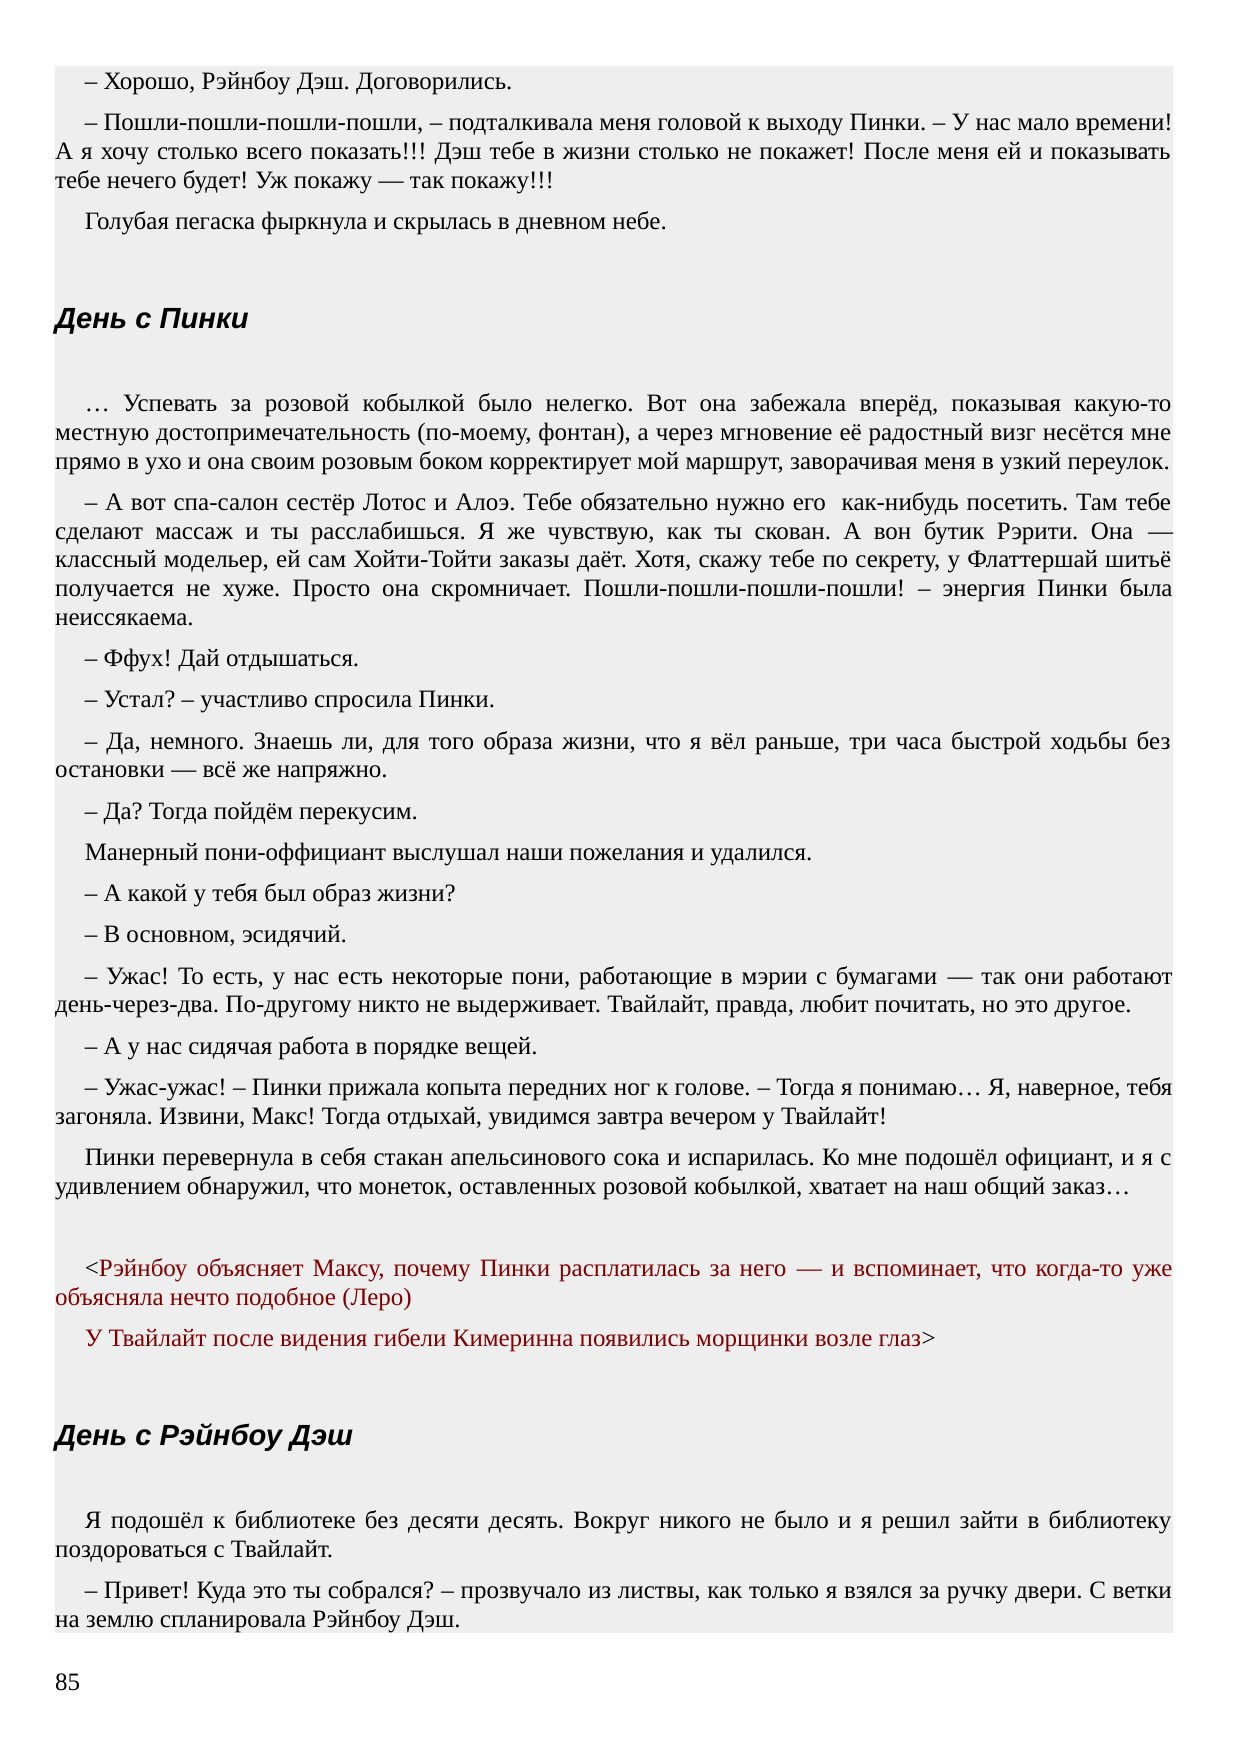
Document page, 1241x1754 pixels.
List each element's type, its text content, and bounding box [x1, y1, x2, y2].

text Голубая пегаска фыркнула и скрылась в дневном небе. [55, 206, 1173, 235]
text – Устал? – участливо спросила Пинки. [55, 684, 1173, 713]
text – А какой у тебя был образ жизни? [55, 878, 1173, 907]
text – Хорошо, Рэйнбоу Дэш. Договорились. [55, 66, 1173, 95]
text – Да, немного. Знаешь ли, для того образа жизни, что я вёл раньше, три часа быстрой ходьбы без остановки — всё же напряжно. [55, 726, 1173, 783]
text – Ужас-ужас! – Пинки прижала копыта передних ног к голове. – Тогда я понимаю… Я, наверное, тебя загоняла. Извини, Макс! Тогда отдыхай, увидимся завтра вечером у Твайлайт! [55, 1072, 1173, 1129]
text – Ффух! Дай отдышаться. [55, 643, 1173, 672]
text … Успевать за розовой кобылкой было нелегко. Вот она забежала вперёд, показывая какую-то местную достопримечательность (по-моему, фонтан), а через мгновение её радостный визг несётся мне прямо в ухо и она своим розовым боком корректирует мой маршрут, заворачивая меня в узкий переулок. [55, 388, 1173, 474]
text Манерный пони-оффициант выслушал наши пожелания и удалился. [55, 837, 1173, 866]
text – Привет! Куда это ты собрался? – прозвучало из листвы, как только я взялся за ручку двери. С ветки на землю спланировала Рэйнбоу Дэш. [55, 1576, 1173, 1633]
text – В основном, эсидячий. [55, 919, 1173, 948]
subtitle День с Рэйнбоу Дэш [55, 1418, 1173, 1452]
text – Ужас! То есть, у нас есть некоторые пони, работающие в мэрии с бумагами — так они работают день-через-два. По-другому никто не выдерживает. Твайлайт, правда, любит почитать, но это другое. [55, 961, 1173, 1018]
text У Твайлайт после видения гибели Кимеринна появились морщинки возле глаз> [55, 1323, 1173, 1352]
text Я подошёл к библиотеке без десяти десять. Вокруг никого не было и я решил зайти в библиотеку поздороваться с Твайлайт. [55, 1506, 1173, 1563]
text – Пошли-пошли-пошли-пошли, – подталкивала меня головой к выходу Пинки. – У нас мало времени! А я хочу столько всего показать!!! Дэш тебе в жизни столько не покажет! После меня ей и показывать тебе нечего будет! Уж покажу — так покажу!!! [55, 107, 1173, 193]
text – А вот спа-салон сестёр Лотос и Алоэ. Тебе обязательно нужно его как-нибудь посетить. Там тебе сделают массаж и ты расслабишься. Я же чувствую, как ты скован. А вон бутик Рэрити. Она — классный модельер, ей сам Хойти-Тойти заказы даёт. Хотя, скажу тебе по секрету, у Флаттершай шитьё получается не хуже. Просто она скромничает. Пошли-пошли-пошли-пошли! – энергия Пинки была неиссякаема. [55, 487, 1173, 631]
text – Да? Тогда пойдём перекусим. [55, 796, 1173, 824]
subtitle День с Пинки [55, 301, 1173, 334]
text Пинки перевернула в себя стакан апельсинового сока и испарилась. Ко мне подошёл официант, и я с удивлением обнаружил, что монеток, оставленных розовой кобылкой, хватает на наш общий заказ… [55, 1142, 1173, 1199]
text <Рэйнбоу объясняет Максу, почему Пинки расплатилась за него — и вспоминает, что когда-то уже объясняла нечто подобное (Леро) [55, 1253, 1173, 1311]
text – А у нас сидячая работа в порядке вещей. [55, 1031, 1173, 1059]
